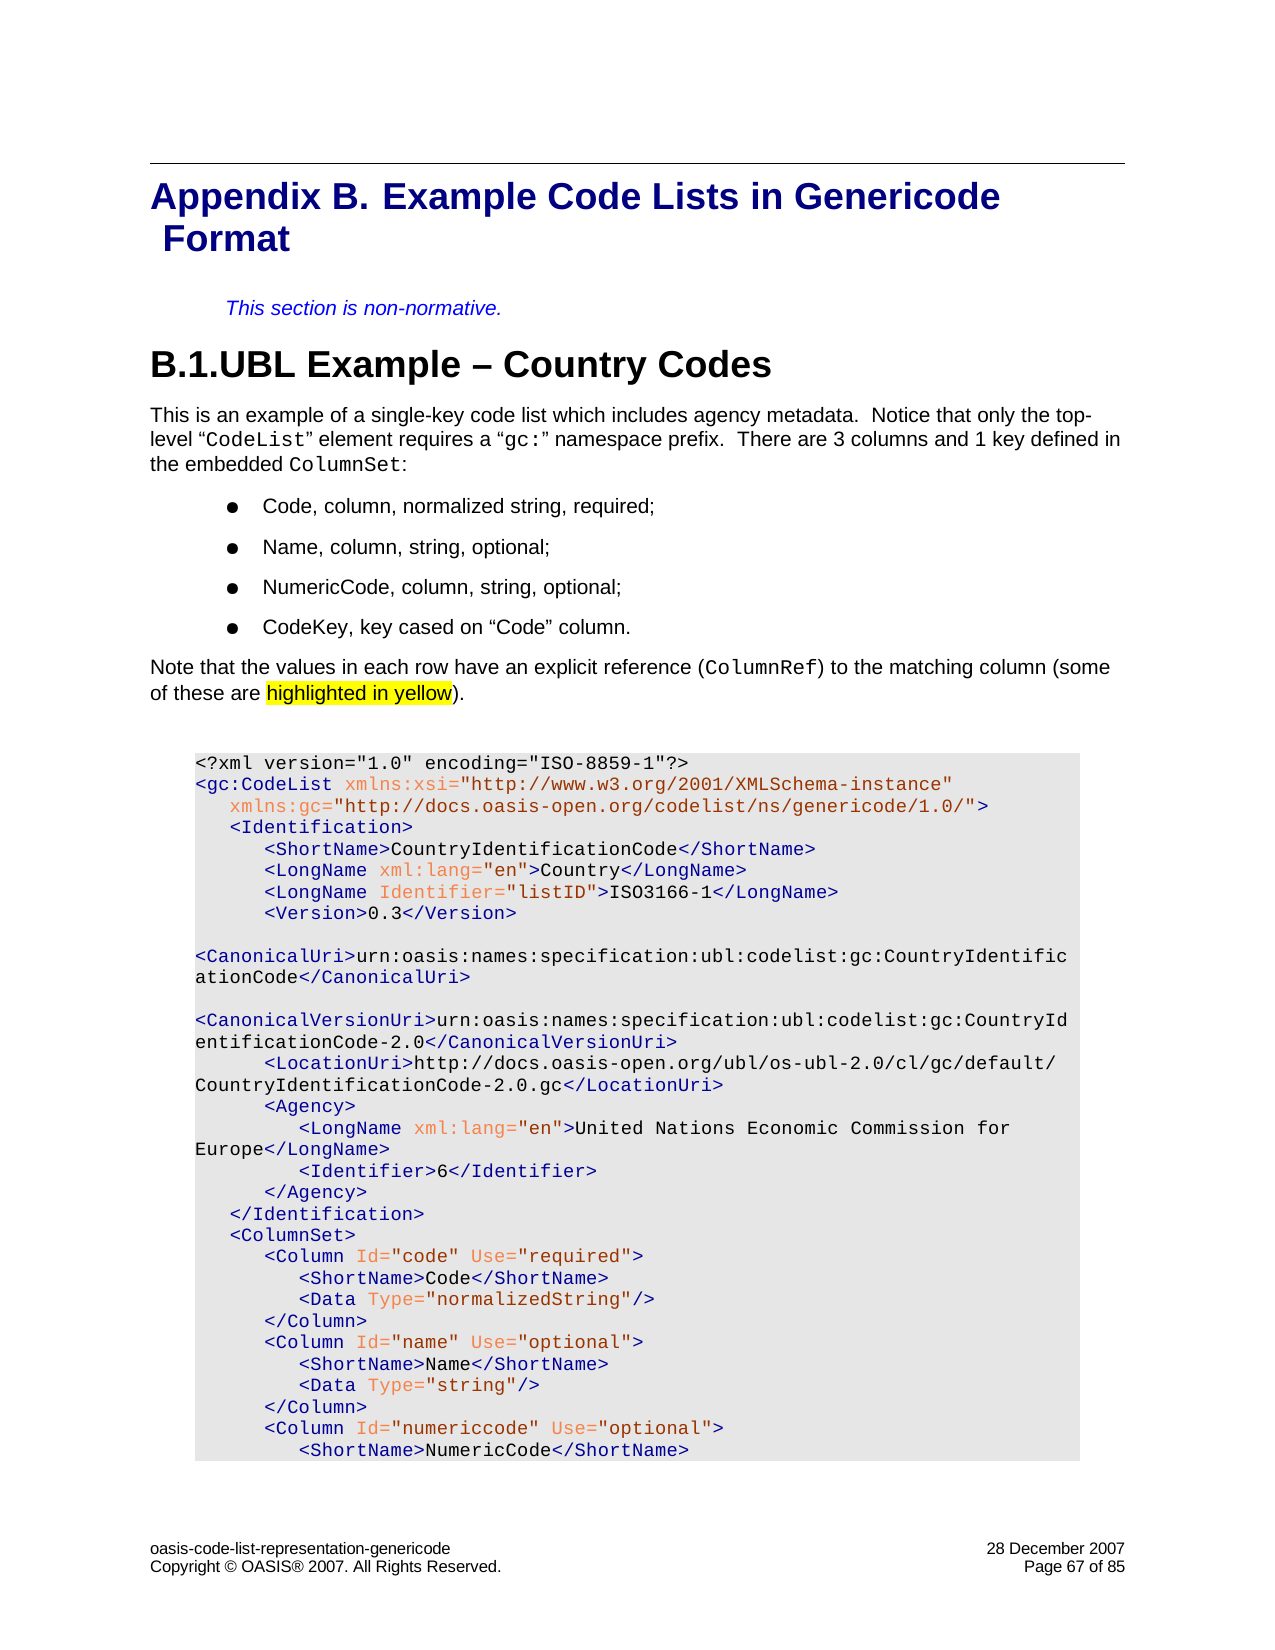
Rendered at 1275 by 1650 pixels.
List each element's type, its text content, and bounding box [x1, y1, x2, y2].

text <ShortName>Name</ShortName> [195, 1354, 1080, 1376]
text </Identification> [195, 1204, 1080, 1225]
text <CanonicalUri>urn:oasis:names:specification:ubl:codelist:gc:CountryIdentificationCode</CanonicalUri> [195, 925, 1080, 989]
text </Column> [195, 1311, 1080, 1333]
text <ShortName>NumericCode</ShortName> [195, 1440, 1080, 1461]
text <ShortName>CountryIdentificationCode</ShortName> [195, 839, 1080, 861]
subtitle Example Code Lists in Genericode Format [150, 164, 1125, 259]
text <LongName xml:lang="en">Country</LongName> [195, 861, 1080, 882]
list NumericCode, column, string, optional; [187, 575, 1125, 599]
text <Identifier>6</Identifier> [195, 1161, 1080, 1182]
text <Column Id="code" Use="required"> [195, 1247, 1080, 1268]
text <Column Id="name" Use="optional"> [195, 1333, 1080, 1354]
text This is an example of a single-key code list which includes agency metadata. Notice that only the top-level “CodeList” element requires a “gc:” namespace prefix. There are 3 columns and 1 key defined in the embedded ColumnSet: [150, 404, 1125, 478]
text <ShortName>Code</ShortName> [195, 1268, 1080, 1290]
list Code, column, normalized string, required; [187, 495, 1125, 518]
text Note that the values in each row have an explicit reference (ColumnRef) to the matching column (some of these are highlighted in yellow). [150, 656, 1125, 705]
subtitle UBL Example – Country Codes [150, 343, 1125, 385]
text <LocationUri>http://docs.oasis-open.org/ubl/os-ubl-2.0/cl/gc/default/CountryIdentificationCode-2.0.gc</LocationUri> [195, 1054, 1080, 1097]
text This section is non-normative. [225, 297, 1050, 320]
text <CanonicalVersionUri>urn:oasis:names:specification:ubl:codelist:gc:CountryIdentificationCode-2.0</CanonicalVersionUri> [195, 989, 1080, 1054]
text <ColumnSet> [195, 1225, 1080, 1247]
text <?xml version="1.0" encoding="ISO-8859-1"?> [195, 753, 1080, 775]
text <Data Type="normalizedString"/> [195, 1290, 1080, 1311]
text <Column Id="numericcode" Use="optional"> [195, 1418, 1080, 1440]
text <Version>0.3</Version> [195, 903, 1080, 925]
text xmlns:gc="http://docs.oasis-open.org/codelist/ns/genericode/1.0/"> [195, 796, 1080, 818]
text </Agency> [195, 1182, 1080, 1204]
list CodeKey, key cased on “Code” column. [187, 616, 1125, 639]
text <Agency> [195, 1097, 1080, 1118]
text <Data Type="string"/> [195, 1376, 1080, 1397]
text <LongName xml:lang="en">United Nations Economic Commission for Europe</LongName> [195, 1118, 1080, 1161]
text </Column> [195, 1397, 1080, 1418]
text <gc:CodeList xmlns:xsi="http://www.w3.org/2001/XMLSchema-instance" [195, 775, 1080, 796]
text <LongName Identifier="listID">ISO3166-1</LongName> [195, 882, 1080, 903]
list Name, column, string, optional; [187, 535, 1125, 559]
text <Identification> [195, 818, 1080, 839]
